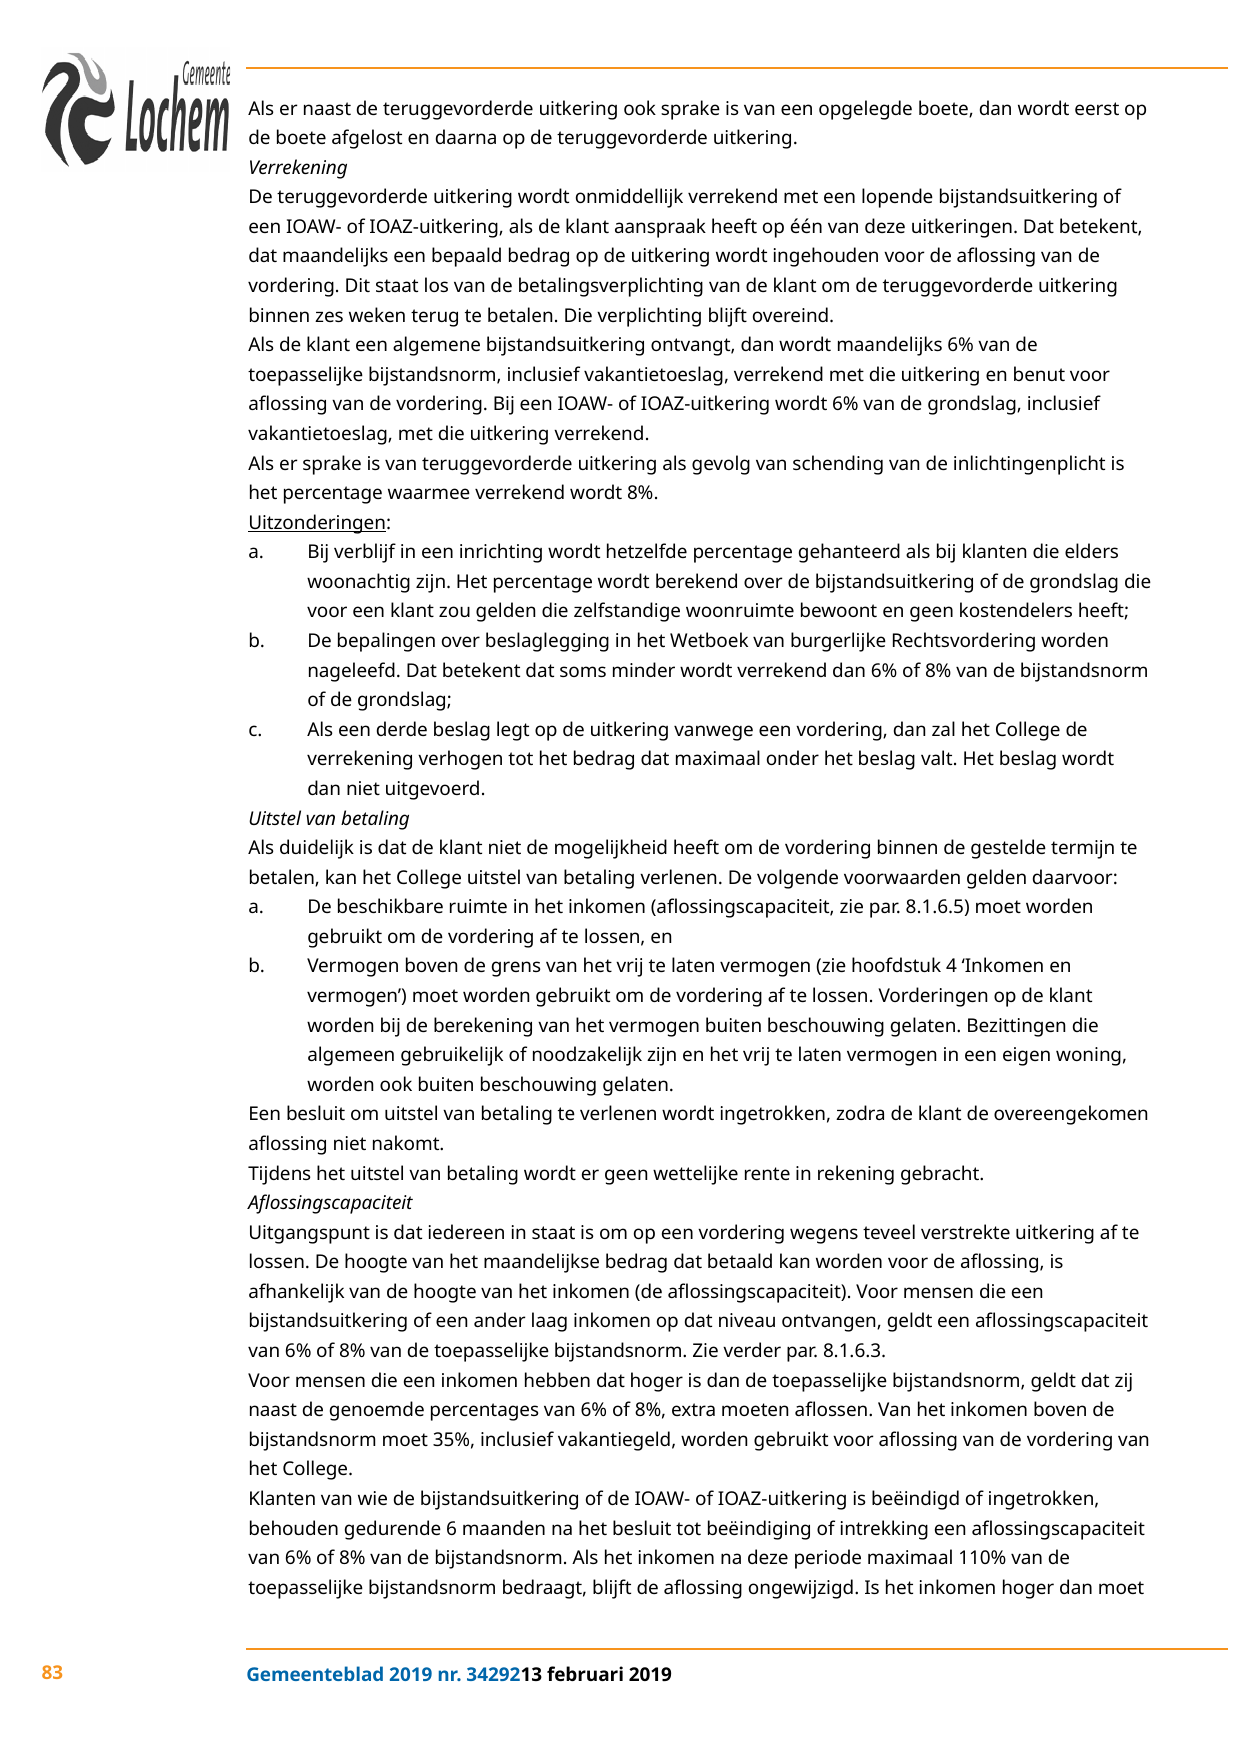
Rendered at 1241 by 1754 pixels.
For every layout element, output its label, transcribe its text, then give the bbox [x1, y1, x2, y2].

text Uitstel van betaling [248, 805, 1152, 831]
text Voor mensen die een inkomen hebben dat hoger is dan de toepasselijke bijstandsnorm, geldt dat zij naast de genoemde percentages van 6% of 8%, extra moeten aflossen. Van het inkomen boven de bijstandsnorm moet 35%, inclusief vakantiegeld, worden gebruikt voor aflossing van de vordering van het College. [248, 1367, 1152, 1481]
text Uitgangspunt is dat iedereen in staat is om op een vordering wegens teveel verstrekte uitkering af te lossen. De hoogte van het maandelijkse bedrag dat betaald kan worden voor de aflossing, is afhankelijk van de hoogte van het inkomen (de aflossingscapaciteit). Voor mensen die een bijstandsuitkering of een ander laag inkomen op dat niveau ontvangen, geldt een aflossingscapaciteit van 6% of 8% van de toepasselijke bijstandsnorm. Zie verder par. 8.1.6.3. [248, 1219, 1152, 1363]
list Bij verblijf in een inrichting wordt hetzelfde percentage gehanteerd als bij klanten die elders woonachtig zijn. Het percentage wordt berekend over de bijstandsuitkering of de grondslag die voor een klant zou gelden die zelfstandige woonruimte bewoont en geen kostendelers heeft; [248, 538, 1152, 623]
list Vermogen boven de grens van het vrij te laten vermogen (zie hoofdstuk 4 ‘Inkomen en vermogen’) moet worden gebruikt om de vordering af te lossen. Vorderingen op de klant worden bij de berekening van het vermogen buiten beschouwing gelaten. Bezittingen die algemeen gebruikelijk of noodzakelijk zijn en het vrij te laten vermogen in een eigen woning, worden ook buiten beschouwing gelaten. [248, 953, 1152, 1097]
text Als duidelijk is dat de klant niet de mogelijkheid heeft om de vordering binnen de gestelde termijn te betalen, kan het College uitstel van betaling verlenen. De volgende voorwaarden gelden daarvoor: [248, 834, 1152, 890]
text Klanten van wie de bijstandsuitkering of de IOAW- of IOAZ-uitkering is beëindigd of ingetrokken, behouden gedurende 6 maanden na het besluit tot beëindiging of intrekking een aflossingscapaciteit van 6% of 8% van de bijstandsnorm. Als het inkomen na deze periode maximaal 110% van de toepasselijke bijstandsnorm bedraagt, blijft de aflossing ongewijzigd. Is het inkomen hoger dan moet [248, 1485, 1152, 1600]
text De teruggevorderde uitkering wordt onmiddellijk verrekend met een lopende bijstandsuitkering of een IOAW- of IOAZ-uitkering, als de klant aanspraak heeft op één van deze uitkeringen. Dat betekent, dat maandelijks een bepaald bedrag op de uitkering wordt ingehouden voor de aflossing van de vordering. Dit staat los van de betalingsverplichting van de klant om de teruggevorderde uitkering binnen zes weken terug te betalen. Die verplichting blijft overeind. [248, 183, 1152, 328]
text Als er naast de teruggevorderde uitkering ook sprake is van een opgelegde boete, dan wordt eerst op de boete afgelost en daarna op de teruggevorderde uitkering. [248, 95, 1152, 150]
text Uitzonderingen: [248, 509, 1152, 535]
list De beschikbare ruimte in het inkomen (aflossingscapaciteit, zie par. 8.1.6.5) moet worden gebruikt om de vordering af te lossen, en [248, 893, 1152, 949]
text Tijdens het uitstel van betaling wordt er geen wettelijke rente in rekening gebracht. [248, 1160, 1152, 1186]
list Als een derde beslag legt op de uitkering vanwege een vordering, dan zal het College de verrekening verhogen tot het bedrag dat maximaal onder het beslag valt. Het beslag wordt dan niet uitgevoerd. [248, 716, 1152, 801]
text Als de klant een algemene bijstandsuitkering ontvangt, dan wordt maandelijks 6% van de toepasselijke bijstandsnorm, inclusief vakantietoeslag, verrekend met die uitkering en benut voor aflossing van de vordering. Bij een IOAW- of IOAZ-uitkering wordt 6% van de grondslag, inclusief vakantietoeslag, met die uitkering verrekend. [248, 331, 1152, 446]
list De bepalingen over beslaglegging in het Wetboek van burgerlijke Rechtsvordering worden nageleefd. Dat betekent dat soms minder wordt verrekend dan 6% of 8% van de bijstandsnorm of de grondslag; [248, 627, 1152, 712]
picture [41, 47, 231, 172]
text Een besluit om uitstel van betaling te verlenen wordt ingetrokken, zodra de klant de overeengekomen aflossing niet nakomt. [248, 1101, 1152, 1156]
text Aflossingscapaciteit [248, 1189, 1152, 1215]
text Als er sprake is van teruggevorderde uitkering als gevolg van schending van de inlichtingenplicht is het percentage waarmee verrekend wordt 8%. [248, 450, 1152, 505]
text Verrekening [248, 154, 1152, 180]
